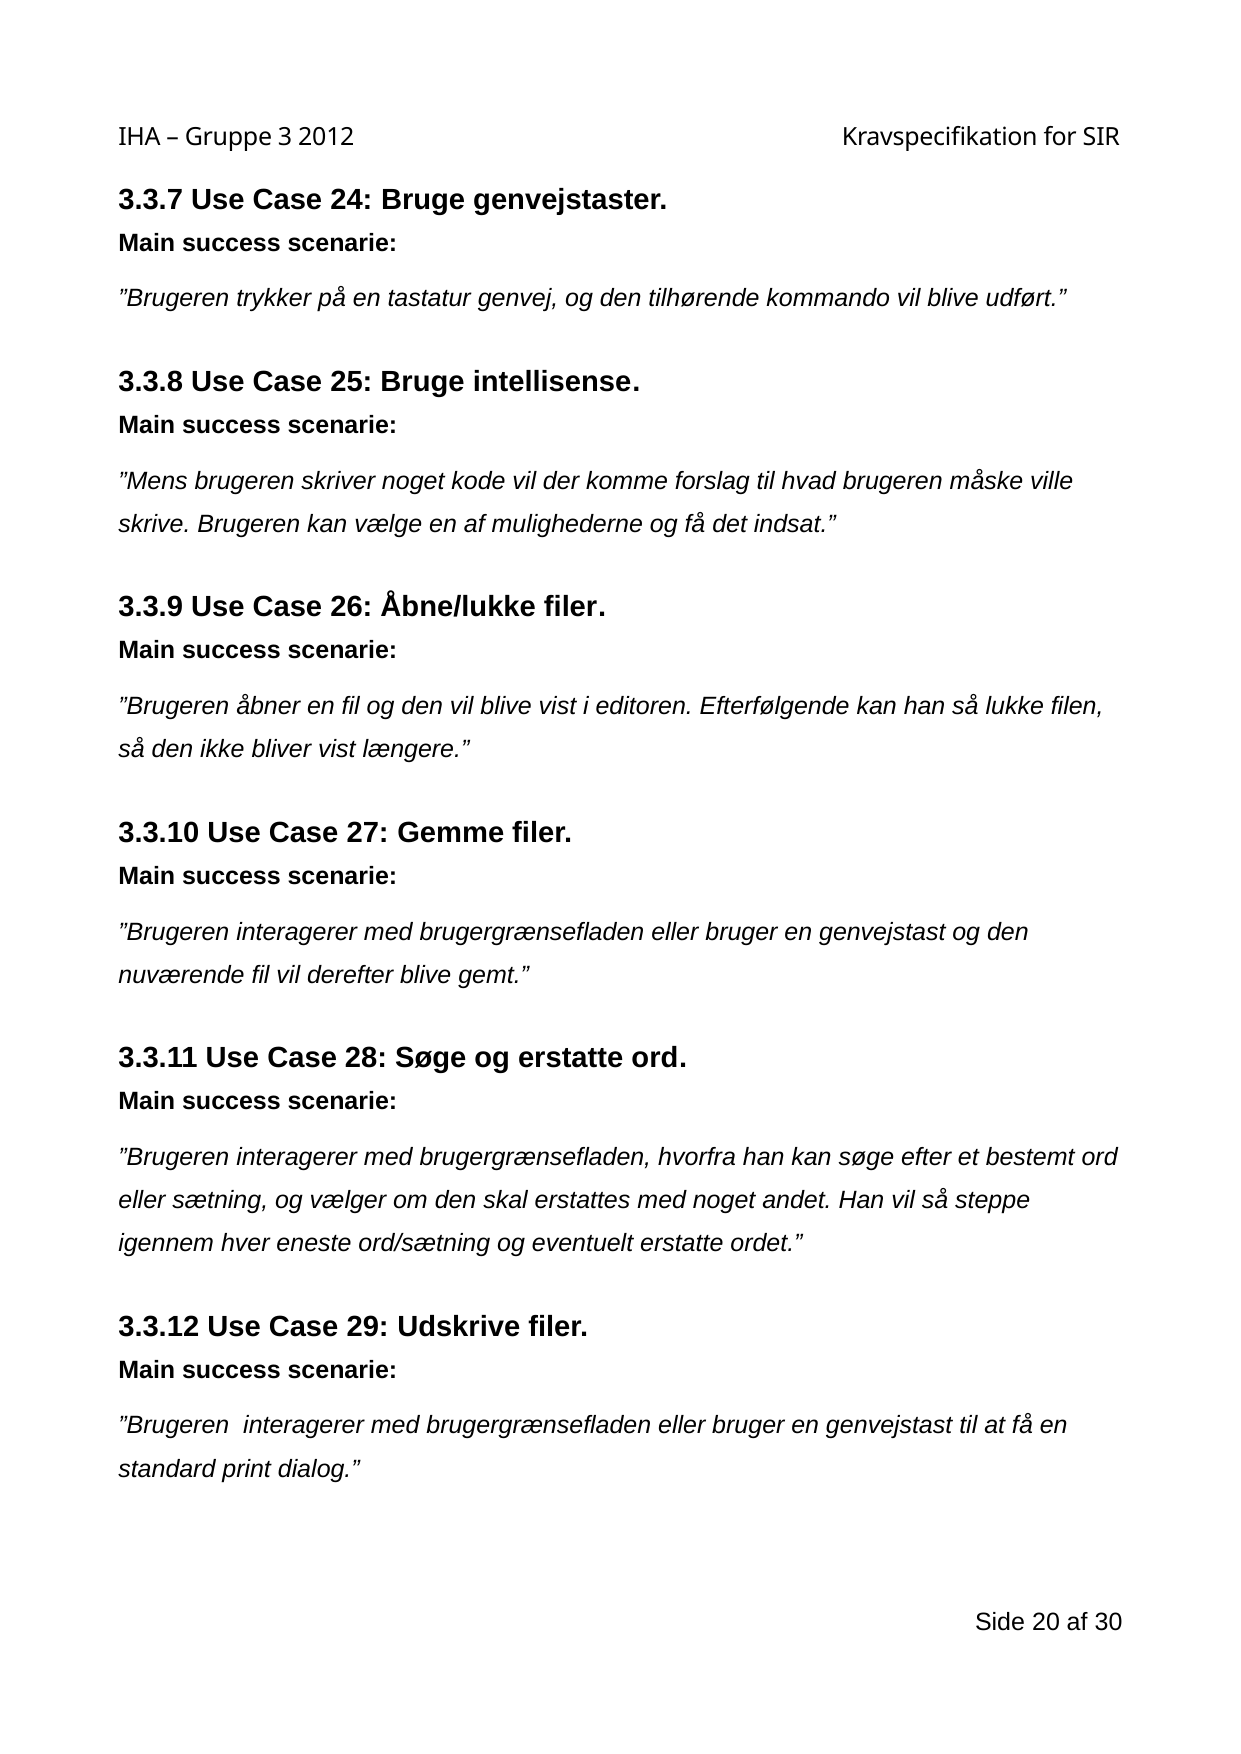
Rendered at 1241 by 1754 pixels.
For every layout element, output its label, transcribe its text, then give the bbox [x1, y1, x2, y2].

text ”Mens brugeren skriver noget kode vil der komme forslag til hvad brugeren måske ville skrive. Brugeren kan vælge en af mulighederne og få det indsat.” [118, 466, 1122, 537]
text Main success scenarie: [118, 1355, 1122, 1383]
subtitle 3.3.12 Use Case 29: Udskrive filer. [118, 1309, 1122, 1342]
subtitle 3.3.11 Use Case 28: Søge og erstatte ord. [118, 1040, 1122, 1074]
text ”Brugeren interagerer med brugergrænsefladen, hvorfra han kan søge efter et bestemt ord eller sætning, og vælger om den skal erstattes med noget andet. Han vil så steppe igennem hver eneste ord/sætning og eventuelt erstatte ordet.” [118, 1142, 1122, 1257]
text ”Brugeren interagerer med brugergrænsefladen eller bruger en genvejstast til at få en standard print dialog.” [118, 1410, 1122, 1482]
subtitle 3.3.9 Use Case 26: Åbne/lukke filer. [118, 589, 1122, 623]
text Main success scenarie: [118, 635, 1122, 664]
text ”Brugeren trykker på en tastatur genvej, og den tilhørende kommando vil blive udført.” [118, 283, 1122, 312]
subtitle 3.3.8 Use Case 25: Bruge intellisense. [118, 364, 1122, 397]
text Main success scenarie: [118, 1086, 1122, 1115]
text Main success scenarie: [118, 410, 1122, 439]
text ”Brugeren interagerer med brugergrænsefladen eller bruger en genvejstast og den nuværende fil vil derefter blive gemt.” [118, 916, 1122, 988]
text Main success scenarie: [118, 228, 1122, 256]
subtitle 3.3.7 Use Case 24: Bruge genvejstaster. [118, 182, 1122, 215]
subtitle 3.3.10 Use Case 27: Gemme filer. [118, 815, 1122, 848]
text Main success scenarie: [118, 861, 1122, 889]
text ”Brugeren åbner en fil og den vil blive vist i editoren. Efterfølgende kan han så lukke filen, så den ikke bliver vist længere.” [118, 691, 1122, 763]
